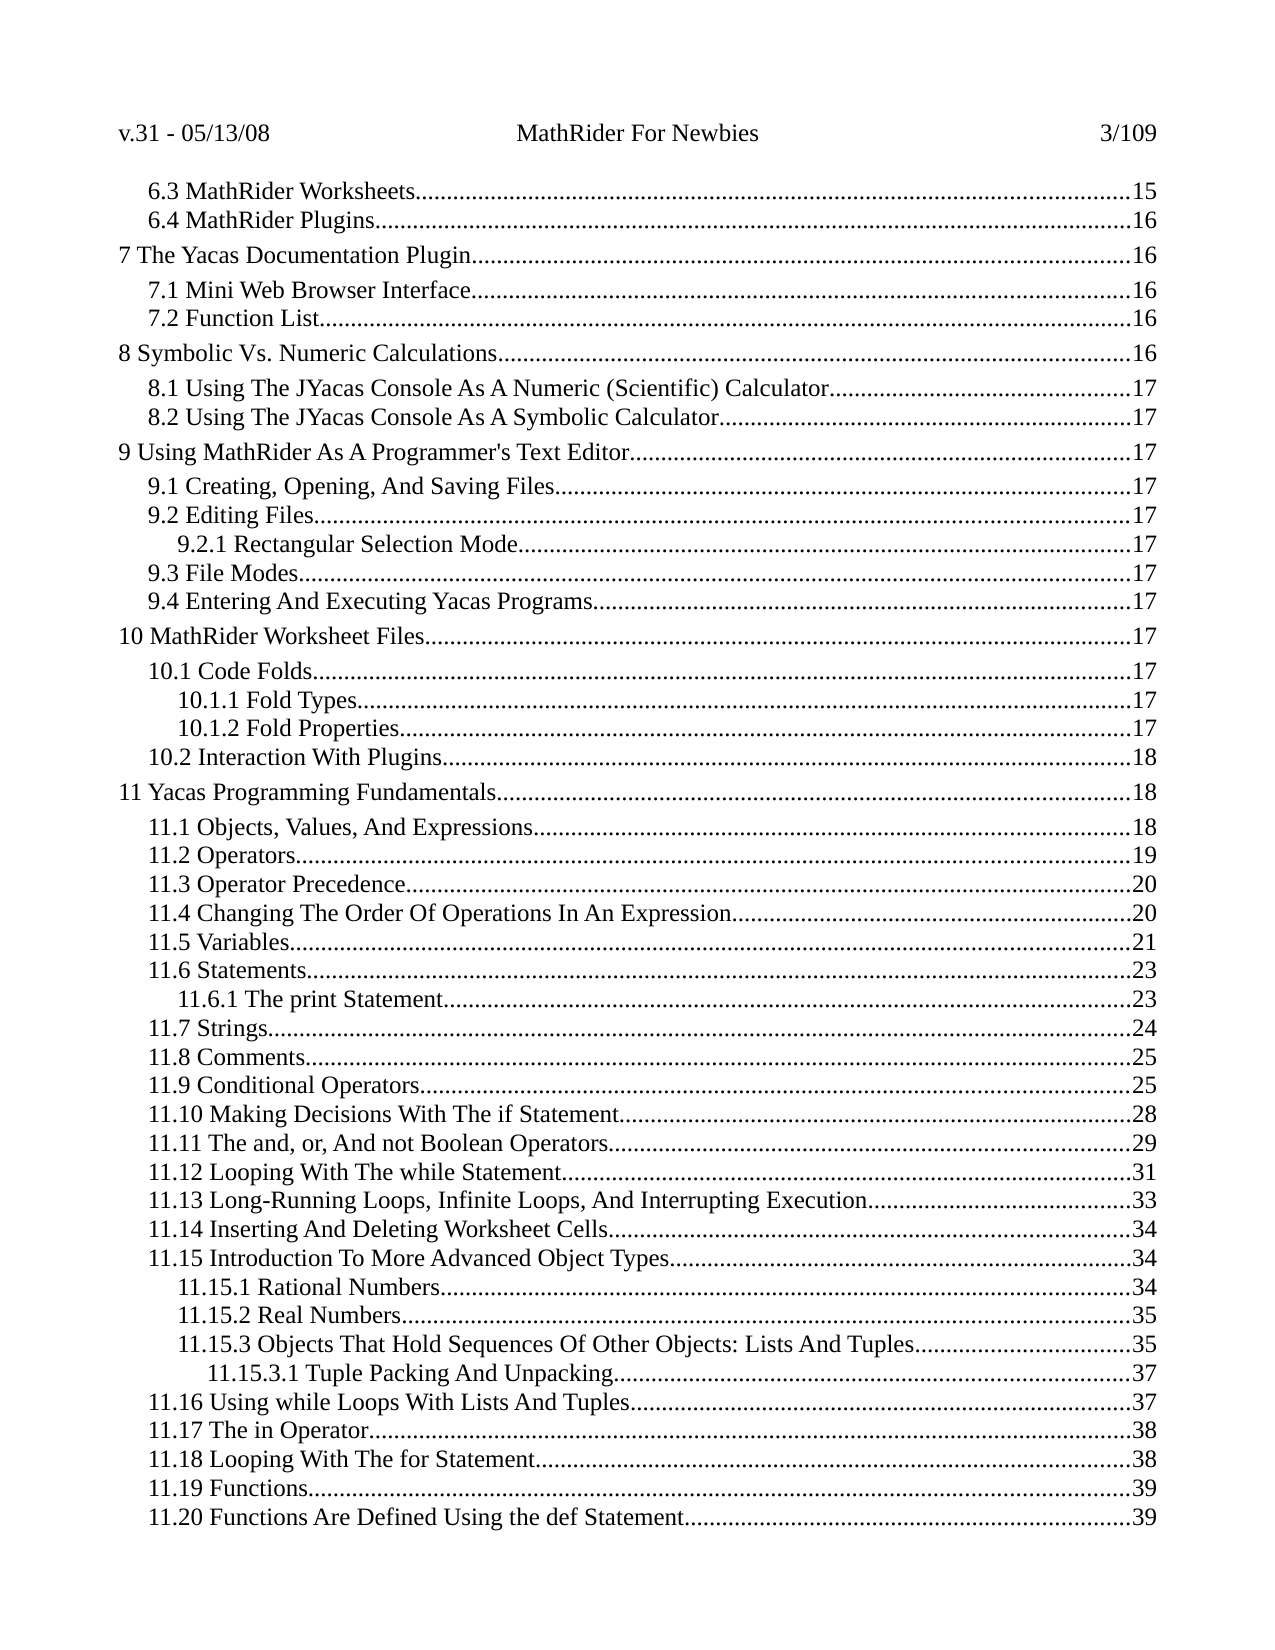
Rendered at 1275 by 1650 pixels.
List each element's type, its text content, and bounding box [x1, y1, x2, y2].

text 10.2 Interaction With Plugins 18 [148, 742, 1157, 771]
text 11.18 Looping With The for Statement 38 [148, 1444, 1157, 1473]
text 9.4 Entering And Executing Yacas Programs 17 [148, 586, 1157, 615]
text 11 Yacas Programming Fundamentals 18 [118, 777, 1157, 806]
text 11.9 Conditional Operators 25 [148, 1071, 1157, 1099]
text 11.11 The and, or, And not Boolean Operators 29 [148, 1128, 1157, 1157]
text 6.3 MathRider Worksheets 15 [148, 176, 1157, 205]
text 11.20 Functions Are Defined Using the def Statement 39 [148, 1502, 1157, 1531]
text 11.10 Making Decisions With The if Statement 28 [148, 1099, 1157, 1128]
text 11.5 Variables 21 [148, 927, 1157, 956]
text 7.1 Mini Web Browser Interface 16 [148, 275, 1157, 303]
text 11.15.2 Real Numbers 35 [177, 1301, 1157, 1329]
text 11.3 Operator Precedence 20 [148, 869, 1157, 898]
text 8.1 Using The JYacas Console As A Numeric (Scientific) Calculator 17 [148, 373, 1157, 402]
text 11.15.3.1 Tuple Packing And Unpacking 37 [207, 1358, 1157, 1387]
text 9.2 Editing Files 17 [148, 500, 1157, 529]
text 11.15.3 Objects That Hold Sequences Of Other Objects: Lists And Tuples 35 [177, 1329, 1157, 1358]
text 11.15 Introduction To More Advanced Object Types 34 [148, 1243, 1157, 1272]
text 10 MathRider Worksheet Files 17 [118, 621, 1157, 650]
text 11.13 Long-Running Loops, Infinite Loops, And Interrupting Execution 33 [148, 1186, 1157, 1214]
text 11.2 Operators 19 [148, 841, 1157, 869]
text 7 The Yacas Documentation Plugin 16 [118, 240, 1157, 269]
text 9 Using MathRider As A Programmer's Text Editor 17 [118, 437, 1157, 465]
text 10.1 Code Folds 17 [148, 656, 1157, 685]
text 11.15.1 Rational Numbers 34 [177, 1272, 1157, 1301]
text 8.2 Using The JYacas Console As A Symbolic Calculator 17 [148, 402, 1157, 431]
text 11.7 Strings 24 [148, 1013, 1157, 1042]
text 11.6 Statements 23 [148, 956, 1157, 984]
text 8 Symbolic Vs. Numeric Calculations 16 [118, 338, 1157, 367]
text 11.6.1 The print Statement 23 [177, 984, 1157, 1013]
text 10.1.1 Fold Types 17 [177, 685, 1157, 713]
text 11.12 Looping With The while Statement 31 [148, 1157, 1157, 1186]
text 11.1 Objects, Values, And Expressions 18 [148, 812, 1157, 841]
text 10.1.2 Fold Properties 17 [177, 713, 1157, 742]
text 11.16 Using while Loops With Lists And Tuples 37 [148, 1387, 1157, 1416]
text 11.4 Changing The Order Of Operations In An Expression 20 [148, 898, 1157, 927]
text 7.2 Function List 16 [148, 303, 1157, 332]
text 11.17 The in Operator 38 [148, 1416, 1157, 1444]
text 9.2.1 Rectangular Selection Mode 17 [177, 529, 1157, 558]
text 11.14 Inserting And Deleting Worksheet Cells 34 [148, 1214, 1157, 1243]
text 11.19 Functions 39 [148, 1473, 1157, 1502]
text 11.8 Comments 25 [148, 1042, 1157, 1071]
text 9.1 Creating, Opening, And Saving Files 17 [148, 471, 1157, 500]
text 6.4 MathRider Plugins 16 [148, 205, 1157, 234]
text 9.3 File Modes 17 [148, 558, 1157, 586]
